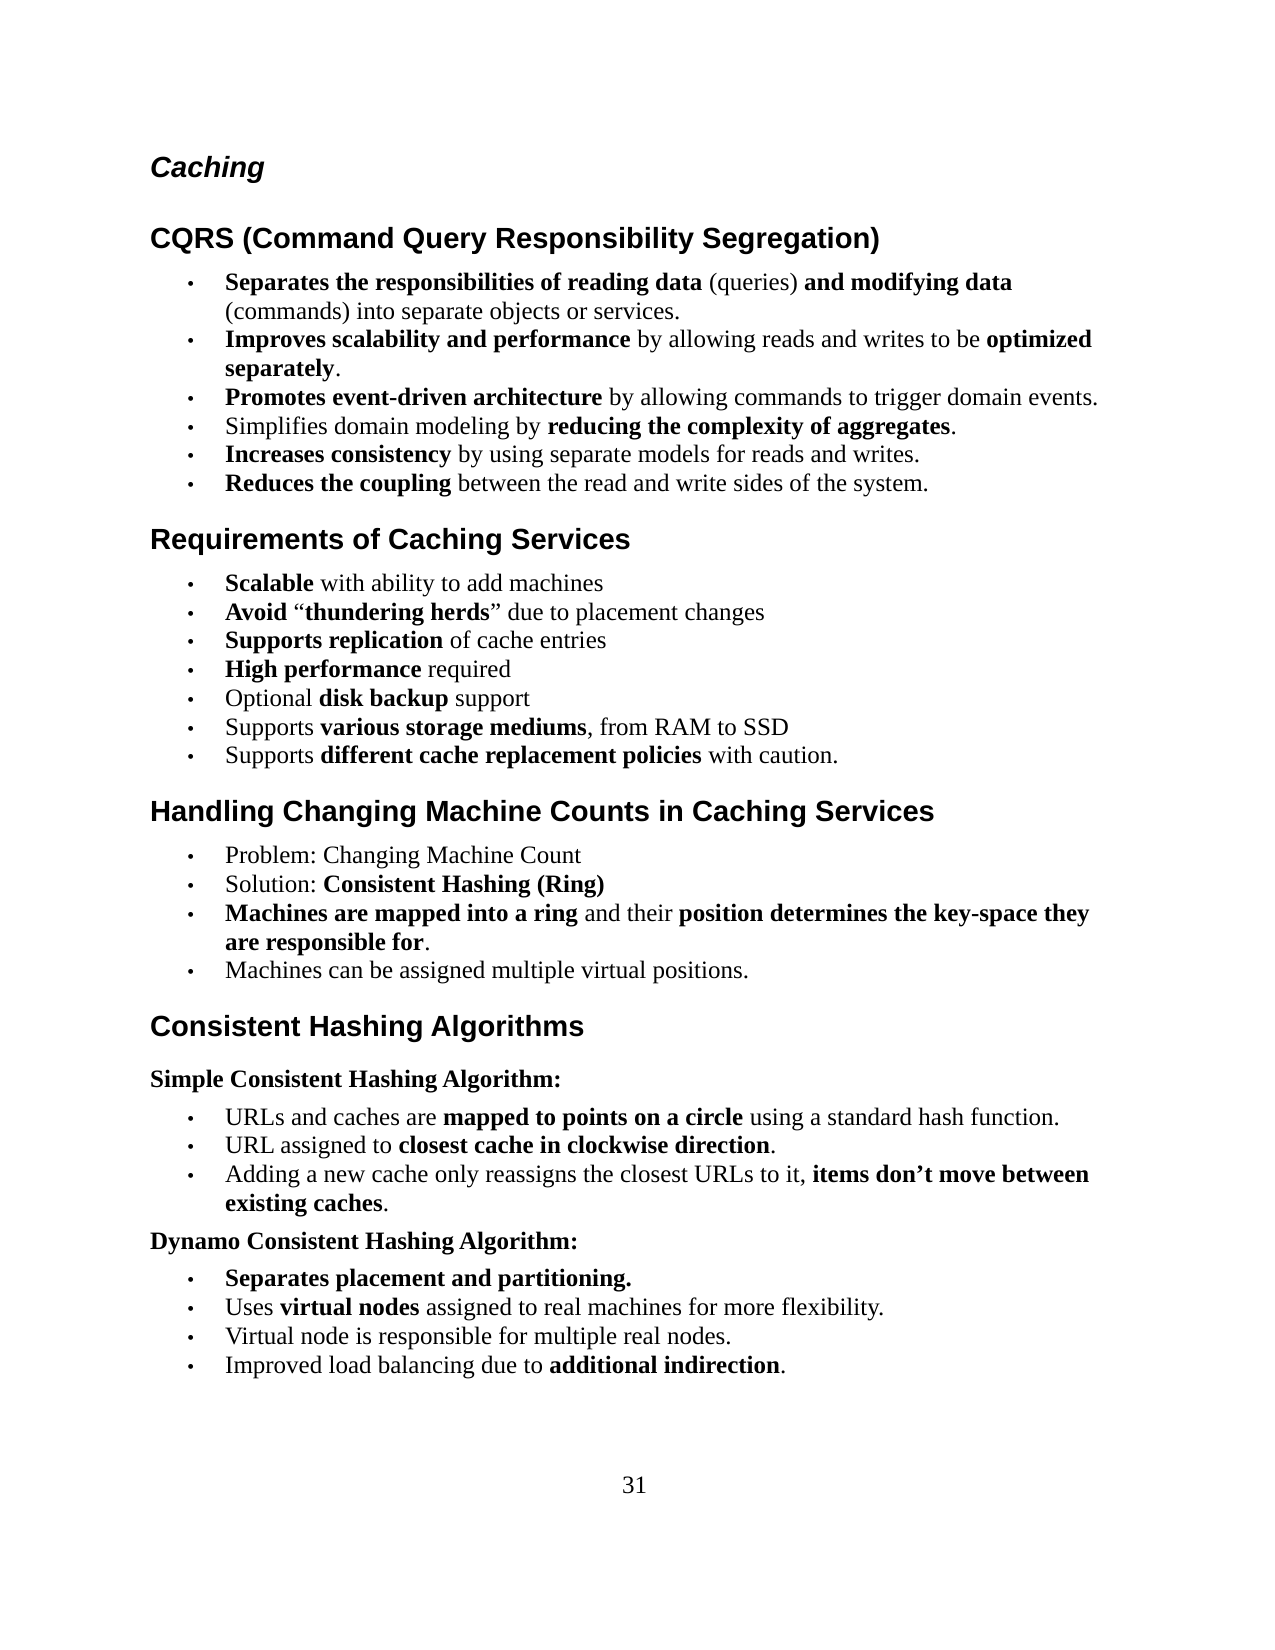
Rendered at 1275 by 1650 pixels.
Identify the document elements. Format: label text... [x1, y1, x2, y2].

text Simple Consistent Hashing Algorithm: [150, 1064, 1125, 1093]
list Supports various storage mediums, from RAM to SSD [187, 712, 1125, 741]
list Problem: Changing Machine Count [187, 840, 1125, 869]
list Uses virtual nodes assigned to real machines for more flexibility. [187, 1292, 1125, 1321]
subtitle Consistent Hashing Algorithms [150, 1009, 1125, 1043]
list Simplifies domain modeling by reducing the complexity of aggregates. [187, 411, 1125, 439]
list Avoid “thundering herds” due to placement changes [187, 597, 1125, 626]
list Promotes event-driven architecture by allowing commands to trigger domain events. [187, 382, 1125, 411]
list High performance required [187, 654, 1125, 683]
subtitle Requirements of Caching Services [150, 522, 1125, 556]
list Scalable with ability to add machines [187, 568, 1125, 597]
list Machines can be assigned multiple virtual positions. [187, 955, 1125, 984]
subtitle Caching [150, 150, 1125, 183]
list Supports replication of cache entries [187, 626, 1125, 654]
list Adding a new cache only reassigns the closest URLs to it, items don’t move between existing caches. [187, 1159, 1125, 1217]
list Improves scalability and performance by allowing reads and writes to be optimized separately. [187, 324, 1125, 382]
list Virtual node is responsible for multiple real nodes. [187, 1321, 1125, 1350]
list Solution: Consistent Hashing (Ring) [187, 869, 1125, 898]
subtitle CQRS (Command Query Responsibility Segregation) [150, 221, 1125, 254]
list Increases consistency by using separate models for reads and writes. [187, 439, 1125, 468]
list Supports different cache replacement policies with caution. [187, 741, 1125, 769]
list Reduces the coupling between the read and write sides of the system. [187, 468, 1125, 497]
list Machines are mapped into a ring and their position determines the key-space they are responsible for. [187, 898, 1125, 955]
list Separates placement and partitioning. [187, 1263, 1125, 1292]
list Separates the responsibilities of reading data (queries) and modifying data (commands) into separate objects or services. [187, 267, 1125, 324]
list Improved load balancing due to additional indirection. [187, 1350, 1125, 1378]
list URLs and caches are mapped to points on a circle using a standard hash function. [187, 1102, 1125, 1131]
text Dynamo Consistent Hashing Algorithm: [150, 1226, 1125, 1254]
subtitle Handling Changing Machine Counts in Caching Services [150, 794, 1125, 828]
list URL assigned to closest cache in clockwise direction. [187, 1131, 1125, 1159]
list Optional disk backup support [187, 683, 1125, 712]
